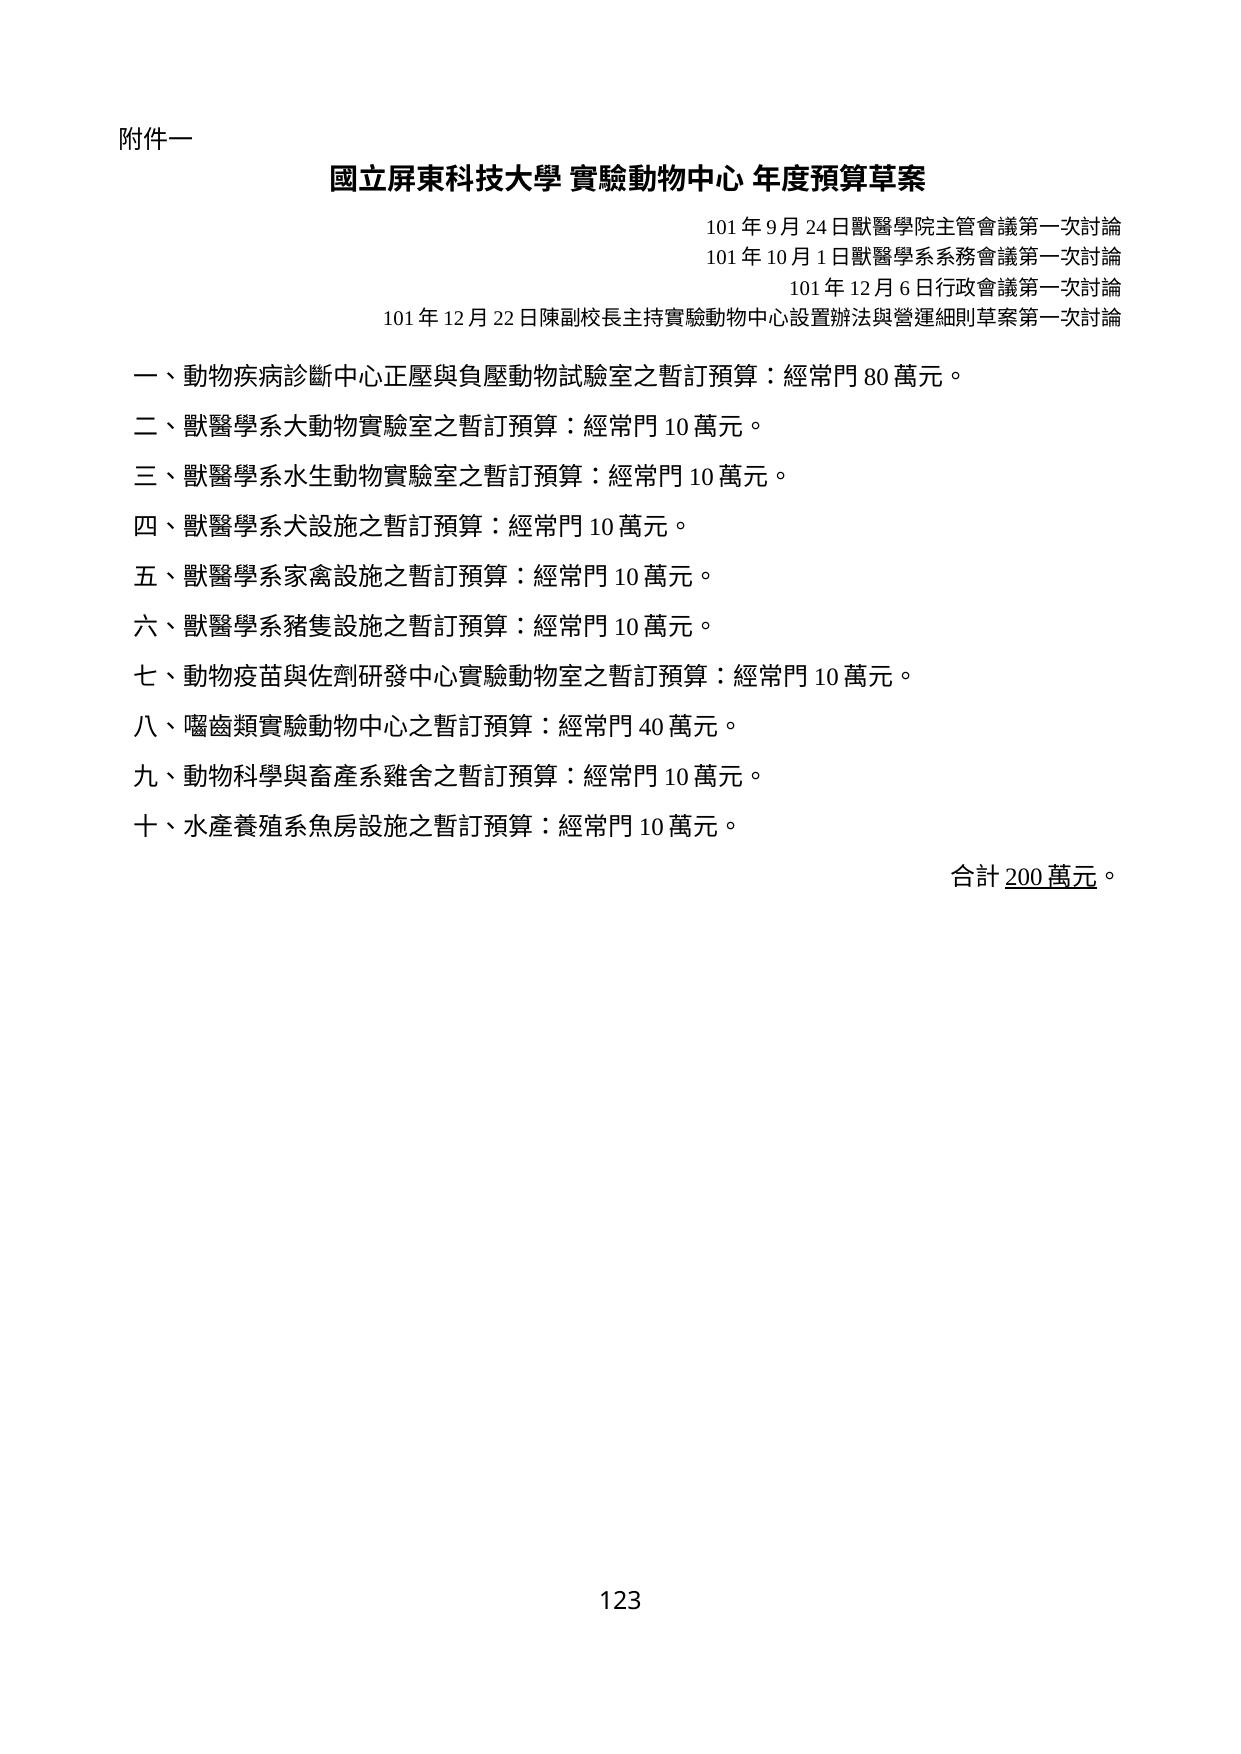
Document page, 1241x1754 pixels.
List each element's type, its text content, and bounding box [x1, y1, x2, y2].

text 合計200萬元。 [193, 855, 1122, 893]
text 五、獸醫學系家禽設施之暫訂預算：經常門10萬元。 [133, 555, 1122, 593]
text 國立屏東科技大學 實驗動物中心 年度預算草案 [133, 156, 1122, 198]
text 101年10月1日獸醫學系系務會議第一次討論 [118, 241, 1122, 271]
text 101年12月22日陳副校長主持實驗動物中心設置辦法與營運細則草案第一次討論 [118, 301, 1122, 331]
text 三、獸醫學系水生動物實驗室之暫訂預算：經常門10萬元。 [133, 455, 1122, 493]
text 一、動物疾病診斷中心正壓與負壓動物試驗室之暫訂預算：經常門80萬元。 [133, 355, 1122, 393]
text 四、獸醫學系犬設施之暫訂預算：經常門10萬元。 [133, 505, 1122, 543]
text 六、獸醫學系豬隻設施之暫訂預算：經常門10萬元。 [133, 605, 1122, 643]
text 101年9月24日獸醫學院主管會議第一次討論 [118, 210, 1122, 241]
text 101年12月6日行政會議第一次討論 [118, 271, 1122, 301]
text 附件一 [118, 118, 1122, 156]
text 二、獸醫學系大動物實驗室之暫訂預算：經常門10萬元。 [133, 405, 1122, 443]
text 八、囓齒類實驗動物中心之暫訂預算：經常門40萬元。 [133, 705, 1122, 743]
text 十、水產養殖系魚房設施之暫訂預算：經常門10萬元。 [133, 805, 1122, 843]
text 七、動物疫苗與佐劑研發中心實驗動物室之暫訂預算：經常門10萬元。 [133, 655, 1122, 693]
text 九、動物科學與畜產系雞舍之暫訂預算：經常門10萬元。 [133, 755, 1122, 793]
